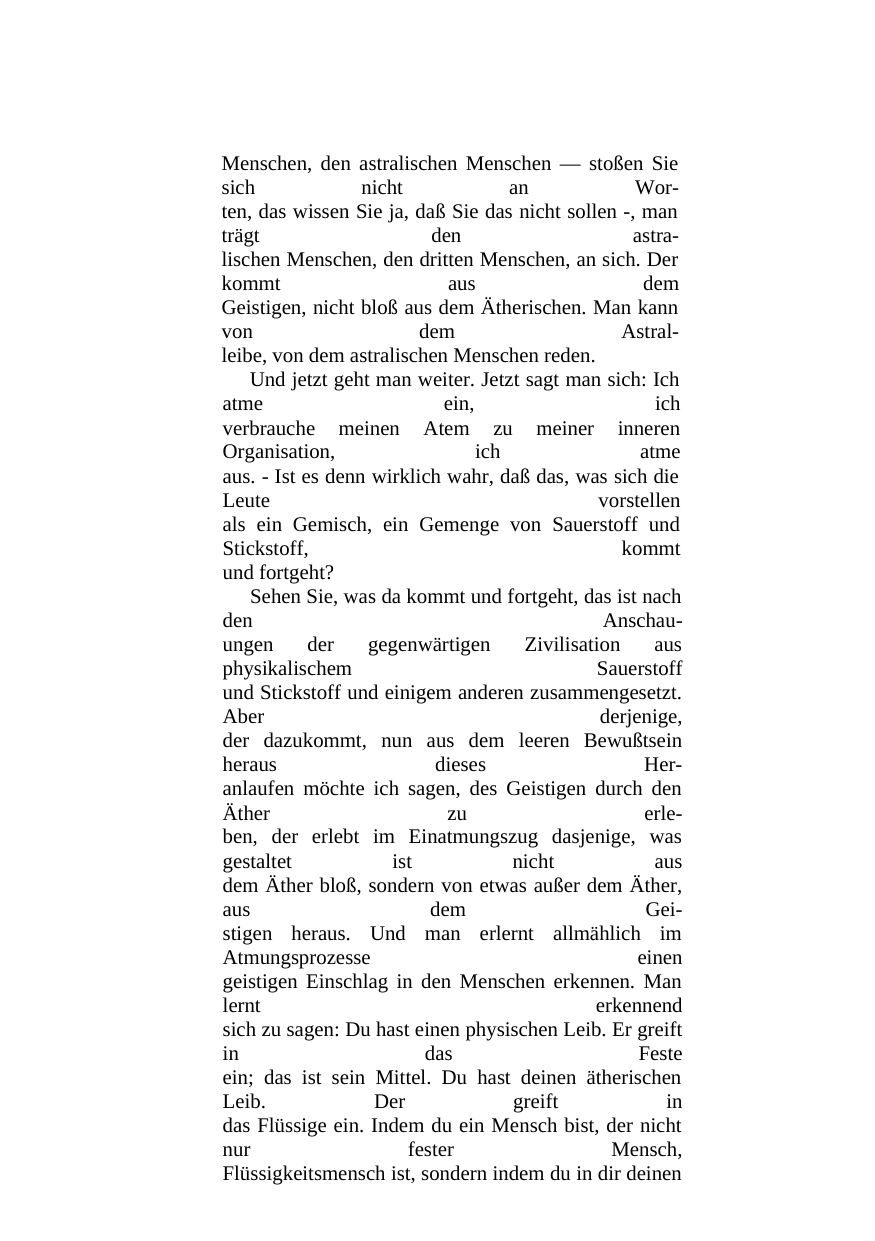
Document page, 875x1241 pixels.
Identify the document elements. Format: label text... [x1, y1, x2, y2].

text Sehen Sie, was da kommt und fortgeht, das ist nach den Anschau- ungen der gegenwärtigen Zivilisation aus physikalischem Sauerstoff und Stickstoff und einigem anderen zusammengesetzt. Aber derjenige, der dazukommt, nun aus dem leeren Bewußtsein heraus dieses Her- anlaufen möchte ich sagen, des Geistigen durch den Äther zu erle- ben, der erlebt im Einatmungszug dasjenige, was gestaltet ist nicht aus dem Äther bloß, sondern von etwas außer dem Äther, aus dem Gei- stigen heraus. Und man erlernt allmählich im Atmungsprozesse einen geistigen Einschlag in den Menschen erkennen. Man lernt erkennend sich zu sagen: Du hast einen physischen Leib. Er greift in das Feste ein; das ist sein Mittel. Du hast deinen ätherischen Leib. Der greift in das Flüssige ein. Indem du ein Mensch bist, der nicht nur fester Mensch, Flüssigkeitsmensch ist, sondern indem du in dir deinen [222, 584, 682, 1185]
text Menschen, den astralischen Menschen — stoßen Sie sich nicht an Wor- ten, das wissen Sie ja, daß Sie das nicht sollen -, man trägt den astra- lischen Menschen, den dritten Menschen, an sich. Der kommt aus dem Geistigen, nicht bloß aus dem Ätherischen. Man kann von dem Astral- leibe, von dem astralischen Menschen reden. [221, 151, 679, 367]
text Und jetzt geht man weiter. Jetzt sagt man sich: Ich atme ein, ich verbrauche meinen Atem zu meiner inneren Organisation, ich atme aus. - Ist es denn wirklich wahr, daß das, was sich die Leute vorstellen als ein Gemisch, ein Gemenge von Sauerstoff und Stickstoff, kommt und fortgeht? [222, 367, 681, 584]
